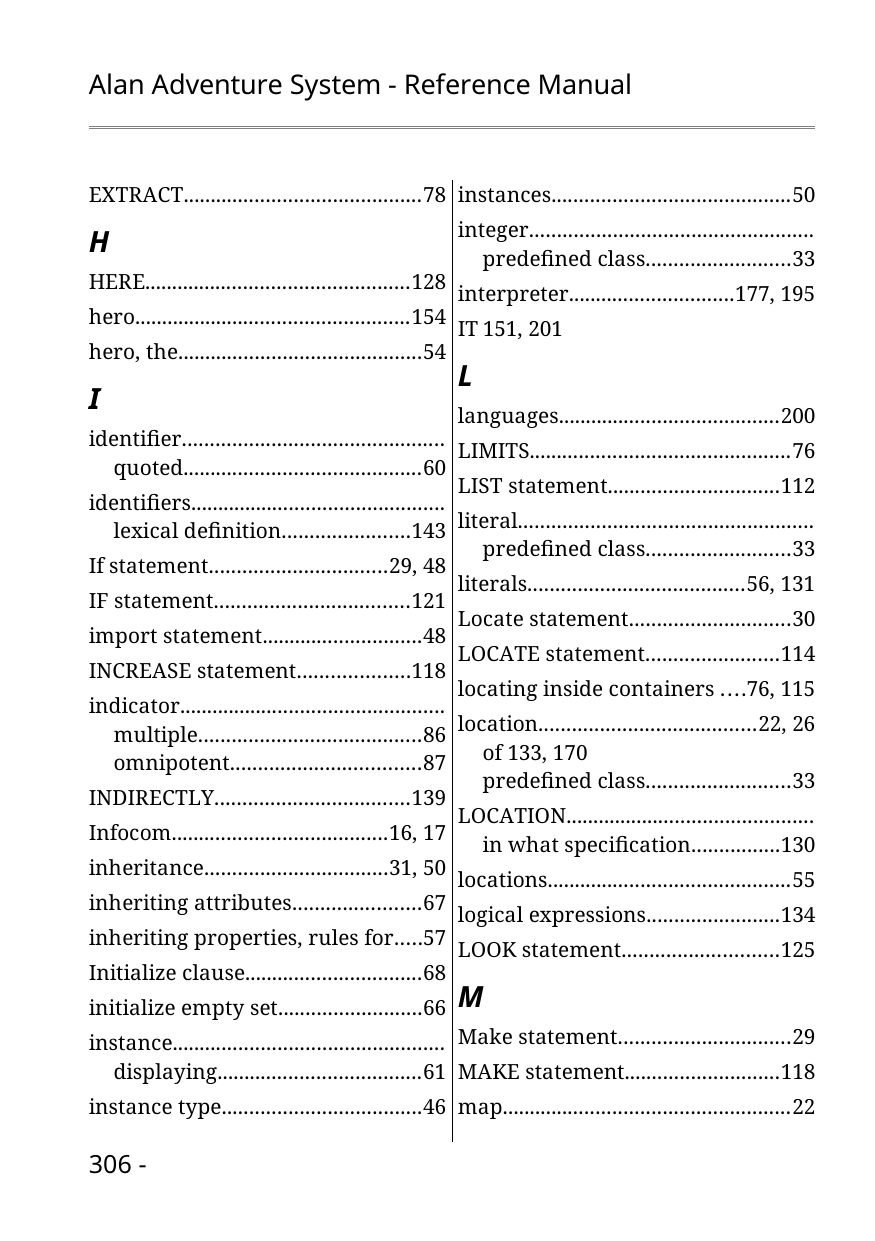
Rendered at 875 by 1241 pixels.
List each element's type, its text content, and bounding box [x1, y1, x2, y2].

text identifier [88, 424, 446, 453]
text predefined class 33 [482, 766, 815, 795]
text initialize empty set 66 [88, 993, 446, 1022]
text LIST statement 112 [458, 471, 815, 499]
text import statement 48 [88, 621, 446, 650]
text quoted 60 [113, 453, 446, 481]
text MAKE statement 118 [458, 1057, 815, 1085]
text IF statement 121 [88, 586, 446, 615]
text instances 50 [458, 180, 815, 209]
text Make statement 29 [458, 1022, 815, 1050]
text If statement 29, 48 [88, 551, 446, 580]
text logical expressions 134 [458, 900, 815, 928]
text integer [458, 215, 815, 244]
text predefined class 33 [482, 534, 815, 563]
text hero, the 54 [88, 337, 446, 366]
text Locate statement 30 [458, 604, 815, 633]
text locations 55 [458, 865, 815, 893]
text LIMITS 76 [458, 436, 815, 464]
text in what specification 130 [482, 830, 815, 858]
text LOOK statement 125 [458, 935, 815, 963]
text M [458, 976, 815, 1015]
text multiple 86 [113, 720, 446, 748]
text LOCATION [458, 801, 815, 830]
text location 22, 26 [458, 709, 815, 738]
text LOCATE statement 114 [458, 639, 815, 668]
text inheriting attributes 67 [88, 888, 446, 917]
text displaying 61 [113, 1057, 446, 1085]
text indicator [88, 691, 446, 720]
text inheriting properties, rules for 57 [88, 923, 446, 952]
text Infocom 16, 17 [88, 818, 446, 847]
text identifiers [88, 488, 446, 516]
text literal [458, 506, 815, 534]
text interpreter 177, 195 [458, 279, 815, 307]
text languages 200 [458, 401, 815, 429]
text instance [88, 1028, 446, 1057]
text literals 56, 131 [458, 569, 815, 598]
text map 22 [458, 1092, 815, 1120]
text of 133, 170 [482, 738, 815, 766]
text locating inside containers 76, 115 [458, 674, 815, 703]
text INDIRECTLY 139 [88, 783, 446, 812]
text instance type 46 [88, 1092, 446, 1120]
text INCREASE statement 118 [88, 656, 446, 685]
text HERE 128 [88, 267, 446, 296]
text predefined class 33 [482, 244, 815, 272]
text EXTRACT 78 [88, 180, 446, 209]
text I [88, 378, 446, 418]
text inheritance 31, 50 [88, 853, 446, 882]
text hero 154 [88, 302, 446, 331]
text IT 151, 201 [458, 314, 815, 342]
text H [88, 221, 446, 261]
text Initialize clause 68 [88, 958, 446, 987]
text omnipotent 87 [113, 748, 446, 777]
text lexical definition 143 [113, 516, 446, 545]
text L [458, 355, 815, 394]
